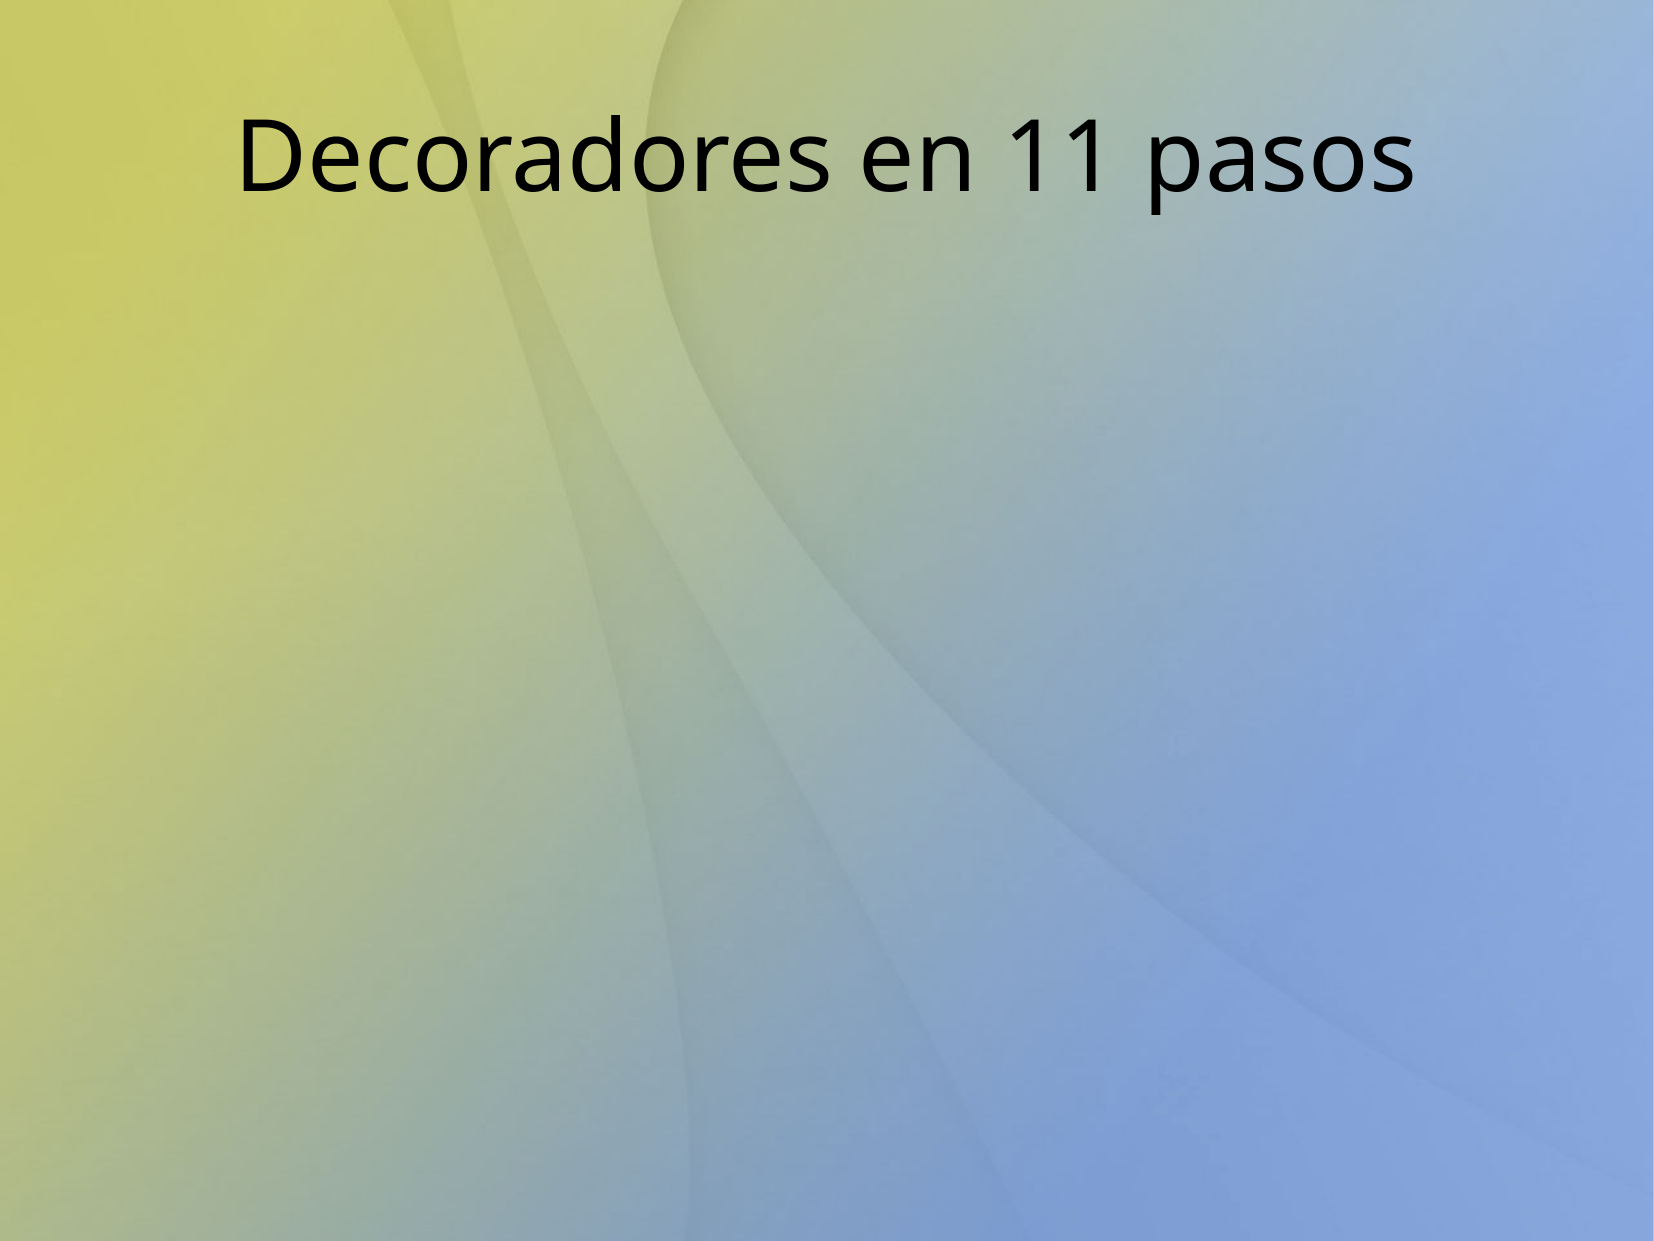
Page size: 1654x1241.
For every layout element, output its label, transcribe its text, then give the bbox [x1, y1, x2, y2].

picture [0, 0, 1654, 1241]
title Decoradores en 11 pasos [82, 49, 1571, 257]
